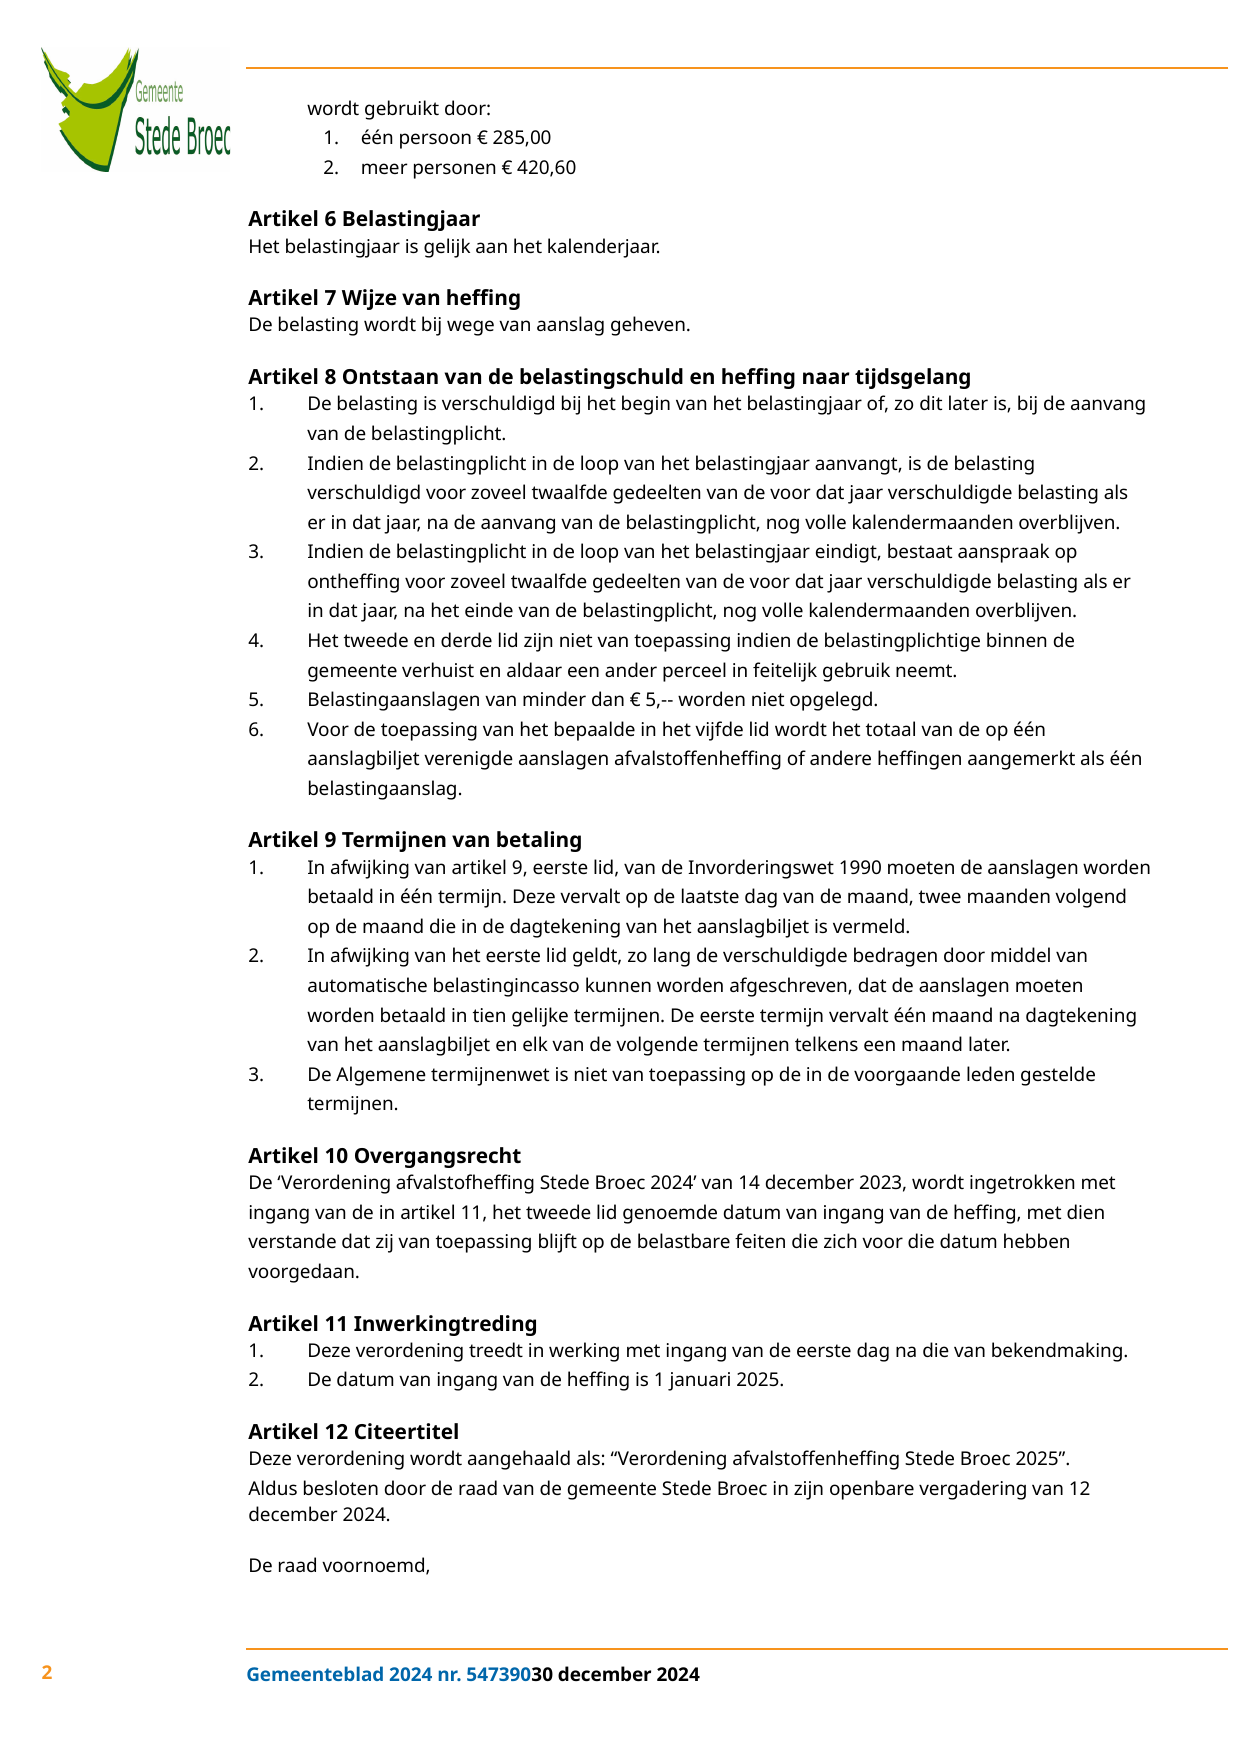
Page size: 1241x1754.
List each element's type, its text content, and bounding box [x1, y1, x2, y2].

text Artikel 6 Belastingjaar [248, 204, 1152, 233]
list meer personen € 420,60 [323, 154, 1152, 180]
text Artikel 8 Ontstaan van de belastingschuld en heffing naar tijdsgelang [248, 362, 1152, 391]
text De ‘Verordening afvalstofheffing Stede Broec 2024’ van 14 december 2023, wordt ingetrokken met ingang van de in artikel 11, het tweede lid genoemde datum van ingang van de heffing, met dien verstande dat zij van toepassing blijft op de belastbare feiten die zich voor die datum hebben voorgedaan. [248, 1169, 1152, 1284]
text Artikel 12 Citeertitel [248, 1417, 1152, 1446]
text Aldus besloten door de raad van de gemeente Stede Broec in zijn openbare vergadering van 12 december 2024. [248, 1475, 1152, 1527]
text Deze verordening wordt aangehaald als: “Verordening afvalstoffenheffing Stede Broec 2025”. [248, 1446, 1152, 1471]
list In afwijking van het eerste lid geldt, zo lang de verschuldigde bedragen door middel van automatische belastingincasso kunnen worden afgeschreven, dat de aanslagen moeten worden betaald in tien gelijke termijnen. De eerste termijn vervalt één maand na dagtekening van het aanslagbiljet en elk van de volgende termijnen telkens een maand later. [248, 943, 1152, 1057]
list In afwijking van artikel 9, eerste lid, van de Invorderingswet 1990 moeten de aanslagen worden betaald in één termijn. Deze vervalt op de laatste dag van de maand, twee maanden volgend op de maand die in de dagtekening van het aanslagbiljet is vermeld. [248, 854, 1152, 939]
list Voor de toepassing van het bepaalde in het vijfde lid wordt het totaal van de op één aanslagbiljet verenigde aanslagen afvalstoffenheffing of andere heffingen aangemerkt als één belastingaanslag. [248, 716, 1152, 801]
list één persoon € 285,00 [323, 124, 1152, 150]
list Indien de belastingplicht in de loop van het belastingjaar eindigt, bestaat aanspraak op ontheffing voor zoveel twaalfde gedeelten van de voor dat jaar verschuldigde belasting als er in dat jaar, na het einde van de belastingplicht, nog volle kalendermaanden overblijven. [248, 538, 1152, 623]
list De Algemene termijnenwet is niet van toepassing op de in de voorgaande leden gestelde termijnen. [248, 1061, 1152, 1116]
list Deze verordening treedt in werking met ingang van de eerste dag na die van bekendmaking. [248, 1337, 1152, 1363]
list Belastingaanslagen van minder dan € 5,-- worden niet opgelegd. [248, 686, 1152, 712]
text Artikel 11 Inwerkingtreding [248, 1309, 1152, 1337]
list Indien de belastingplicht in de loop van het belastingjaar aanvangt, is de belasting verschuldigd voor zoveel twaalfde gedeelten van de voor dat jaar verschuldigde belasting als er in dat jaar, na de aanvang van de belastingplicht, nog volle kalendermaanden overblijven. [248, 450, 1152, 534]
picture [41, 47, 231, 172]
list wordt gebruikt door: [248, 95, 1152, 121]
list De datum van ingang van de heffing is 1 januari 2025. [248, 1367, 1152, 1392]
text Artikel 9 Termijnen van betaling [248, 826, 1152, 854]
text Artikel 10 Overgangsrecht [248, 1141, 1152, 1169]
text De belasting wordt bij wege van aanslag geheven. [248, 312, 1152, 337]
list Het tweede en derde lid zijn niet van toepassing indien de belastingplichtige binnen de gemeente verhuist en aldaar een ander perceel in feitelijk gebruik neemt. [248, 627, 1152, 682]
text Het belastingjaar is gelijk aan het kalenderjaar. [248, 233, 1152, 258]
text Artikel 7 Wijze van heffing [248, 283, 1152, 312]
list De belasting is verschuldigd bij het begin van het belastingjaar of, zo dit later is, bij de aanvang van de belastingplicht. [248, 391, 1152, 446]
text De raad voornoemd, [248, 1552, 1152, 1578]
